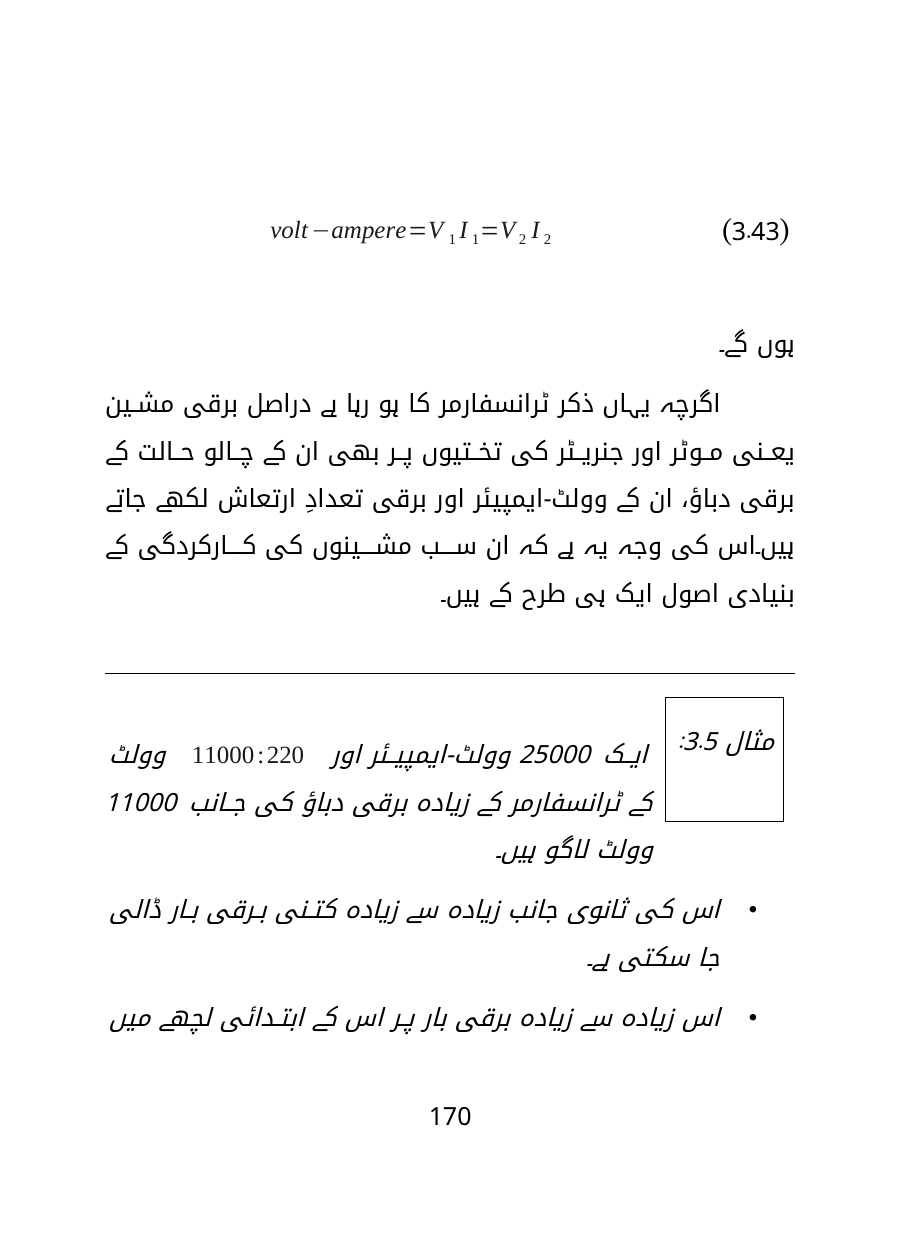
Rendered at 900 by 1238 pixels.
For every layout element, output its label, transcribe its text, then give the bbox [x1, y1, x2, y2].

table_header [105, 203, 708, 274]
text مثال 3.5: [673, 719, 774, 766]
list اس کی ثانوی جانب زیادہ سے زیادہ کتنی برقی بار ڈالی جا سکتی ہے۔ [105, 887, 757, 981]
text اگرچہ یہاں ذکر ٹرانسفارمر کا ہو رہا ہے دراصل برقی مشین یعنی موٹر اور جنریٹر کی تختیوں پر بھی ان کے چالو حالت کے برقی دباؤ، ان کے وولٹ-ایمپیئر اور برقی تعدادِ ارتعاش لکھے جاتے ہیں۔اس کی وجہ یہ ہے کہ ان سب مشینوں کی کارکردگی کے بنیادی اصول ایک ہی طرح کے ہیں۔ [105, 380, 795, 617]
text ایک 25000 وولٹ-ایمپیئر اور وولٹ کے ٹرانسفارمر کے زیادہ برقی دباؤ کی جانب 11000 وولٹ لاگو ہیں۔ [105, 732, 795, 874]
text ہوں گے۔ [105, 321, 795, 368]
list اس زیادہ سے زیادہ برقی بار پر اس کے ابتدائی لچھے میں [105, 994, 757, 1041]
table_header (3.43) [708, 203, 795, 274]
